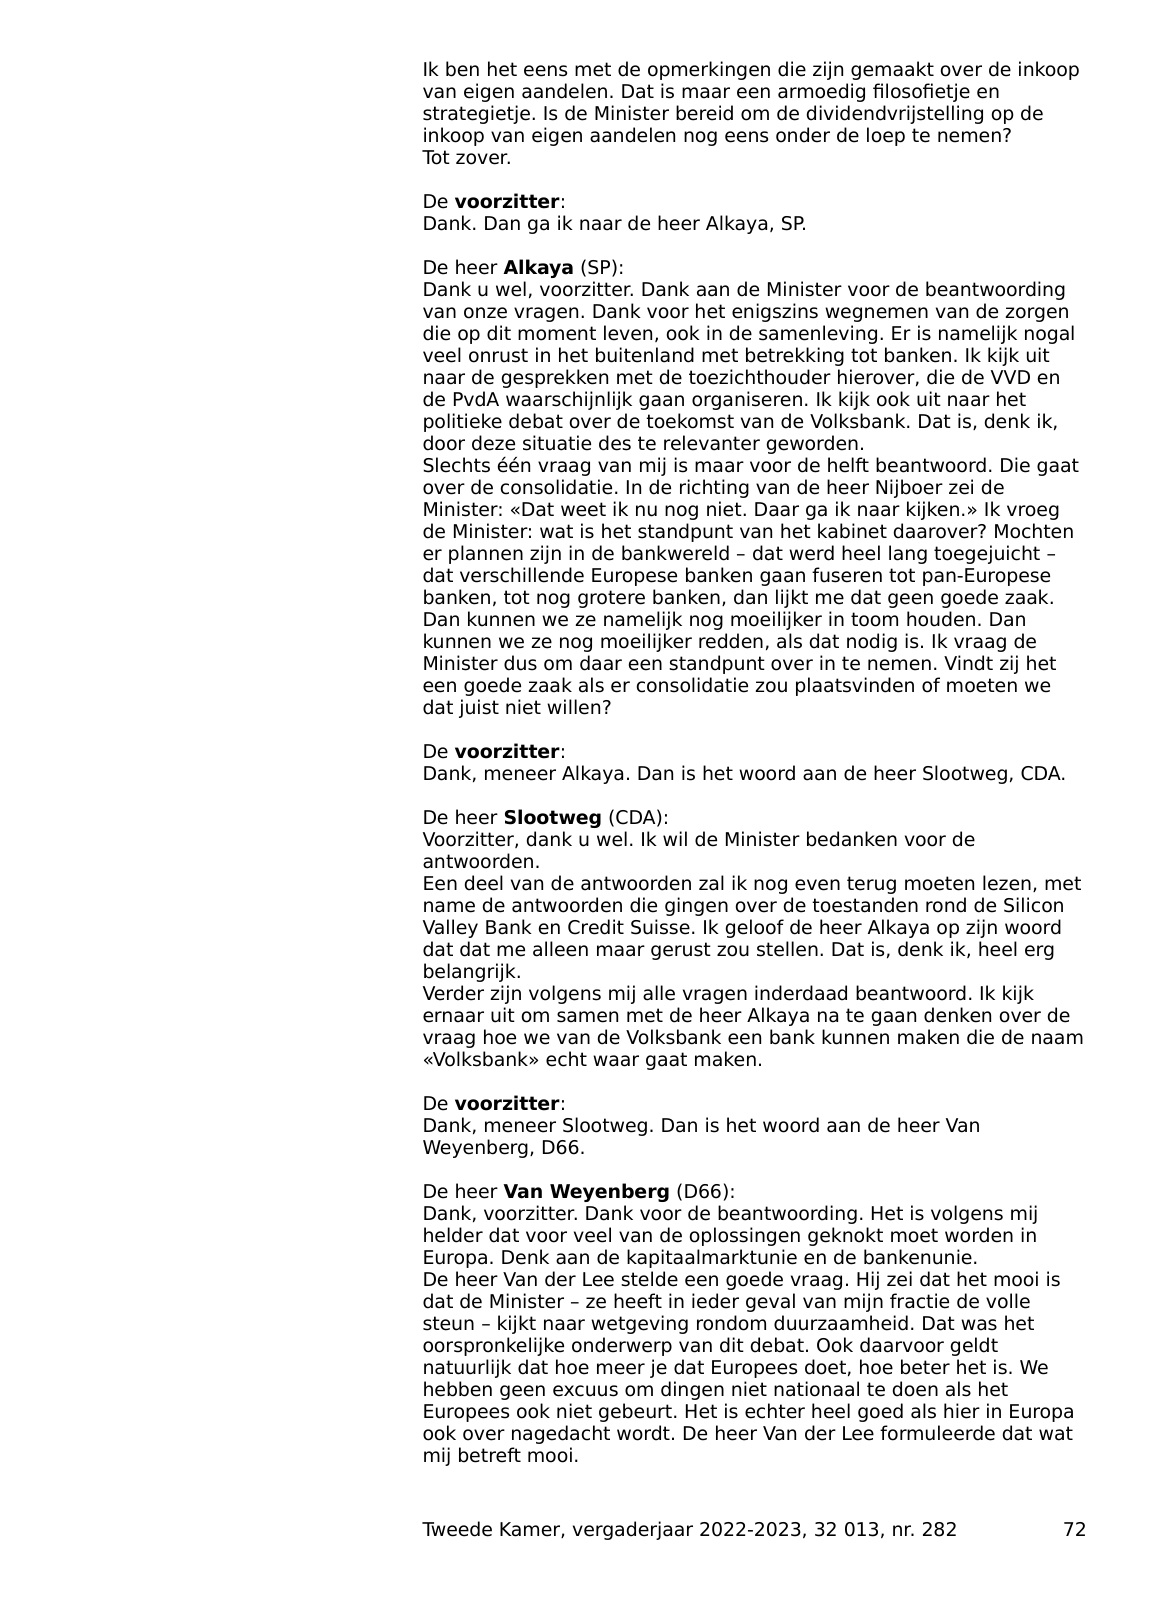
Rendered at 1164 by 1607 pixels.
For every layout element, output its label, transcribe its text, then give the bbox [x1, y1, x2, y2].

text Ik ben het eens met de opmerkingen die zijn gemaakt over de inkoop van eigen aandelen. Dat is maar een armoedig filosofietje en strategietje. Is de Minister bereid om de dividendvrijstelling op de inkoop van eigen aandelen nog eens onder de loep te nemen? [422, 59, 1087, 147]
text De heer Van der Lee stelde een goede vraag. Hij zei dat het mooi is dat de Minister – ze heeft in ieder geval van mijn fractie de volle steun – kijkt naar wetgeving rondom duurzaamheid. Dat was het oorspronkelijke onderwerp van dit debat. Ook daarvoor geldt natuurlijk dat hoe meer je dat Europees doet, hoe beter het is. We hebben geen excuus om dingen niet nationaal te doen als het Europees ook niet gebeurt. Het is echter heel goed als hier in Europa ook over nagedacht wordt. De heer Van der Lee formuleerde dat wat mij betreft mooi. [422, 1269, 1087, 1467]
text Tot zover. [422, 147, 1087, 169]
text De heer Slootweg (CDA): [422, 807, 1087, 829]
text Dank u wel, voorzitter. Dank aan de Minister voor de beantwoording van onze vragen. Dank voor het enigszins wegnemen van de zorgen die op dit moment leven, ook in de samenleving. Er is namelijk nogal veel onrust in het buitenland met betrekking tot banken. Ik kijk uit naar de gesprekken met de toezichthouder hierover, die de VVD en de PvdA waarschijnlijk gaan organiseren. Ik kijk ook uit naar het politieke debat over de toekomst van de Volksbank. Dat is, denk ik, door deze situatie des te relevanter geworden. [422, 279, 1087, 455]
text Slechts één vraag van mij is maar voor de helft beantwoord. Die gaat over de consolidatie. In de richting van de heer Nijboer zei de Minister: «Dat weet ik nu nog niet. Daar ga ik naar kijken.» Ik vroeg de Minister: wat is het standpunt van het kabinet daarover? Mochten er plannen zijn in de bankwereld – dat werd heel lang toegejuicht – dat verschillende Europese banken gaan fuseren tot pan-Europese banken, tot nog grotere banken, dan lijkt me dat geen goede zaak. Dan kunnen we ze namelijk nog moeilijker in toom houden. Dan kunnen we ze nog moeilijker redden, als dat nodig is. Ik vraag de Minister dus om daar een standpunt over in te nemen. Vindt zij het een goede zaak als er consolidatie zou plaatsvinden of moeten we dat juist niet willen? [422, 455, 1087, 719]
text De voorzitter: [422, 741, 1087, 763]
text Dank, meneer Slootweg. Dan is het woord aan de heer Van Weyenberg, D66. [422, 1115, 1087, 1159]
text Een deel van de antwoorden zal ik nog even terug moeten lezen, met name de antwoorden die gingen over de toestanden rond de Silicon Valley Bank en Credit Suisse. Ik geloof de heer Alkaya op zijn woord dat dat me alleen maar gerust zou stellen. Dat is, denk ik, heel erg belangrijk. [422, 873, 1087, 983]
text De voorzitter: [422, 191, 1087, 213]
text Verder zijn volgens mij alle vragen inderdaad beantwoord. Ik kijk ernaar uit om samen met de heer Alkaya na te gaan denken over de vraag hoe we van de Volksbank een bank kunnen maken die de naam «Volksbank» echt waar gaat maken. [422, 983, 1087, 1071]
text De heer Alkaya (SP): [422, 257, 1087, 279]
text Voorzitter, dank u wel. Ik wil de Minister bedanken voor de antwoorden. [422, 829, 1087, 873]
text Dank. Dan ga ik naar de heer Alkaya, SP. [422, 213, 1087, 235]
text De voorzitter: [422, 1093, 1087, 1115]
text Dank, voorzitter. Dank voor de beantwoording. Het is volgens mij helder dat voor veel van de oplossingen geknokt moet worden in Europa. Denk aan de kapitaalmarktunie en de bankenunie. [422, 1203, 1087, 1269]
text De heer Van Weyenberg (D66): [422, 1181, 1087, 1203]
text Dank, meneer Alkaya. Dan is het woord aan de heer Slootweg, CDA. [422, 763, 1087, 785]
